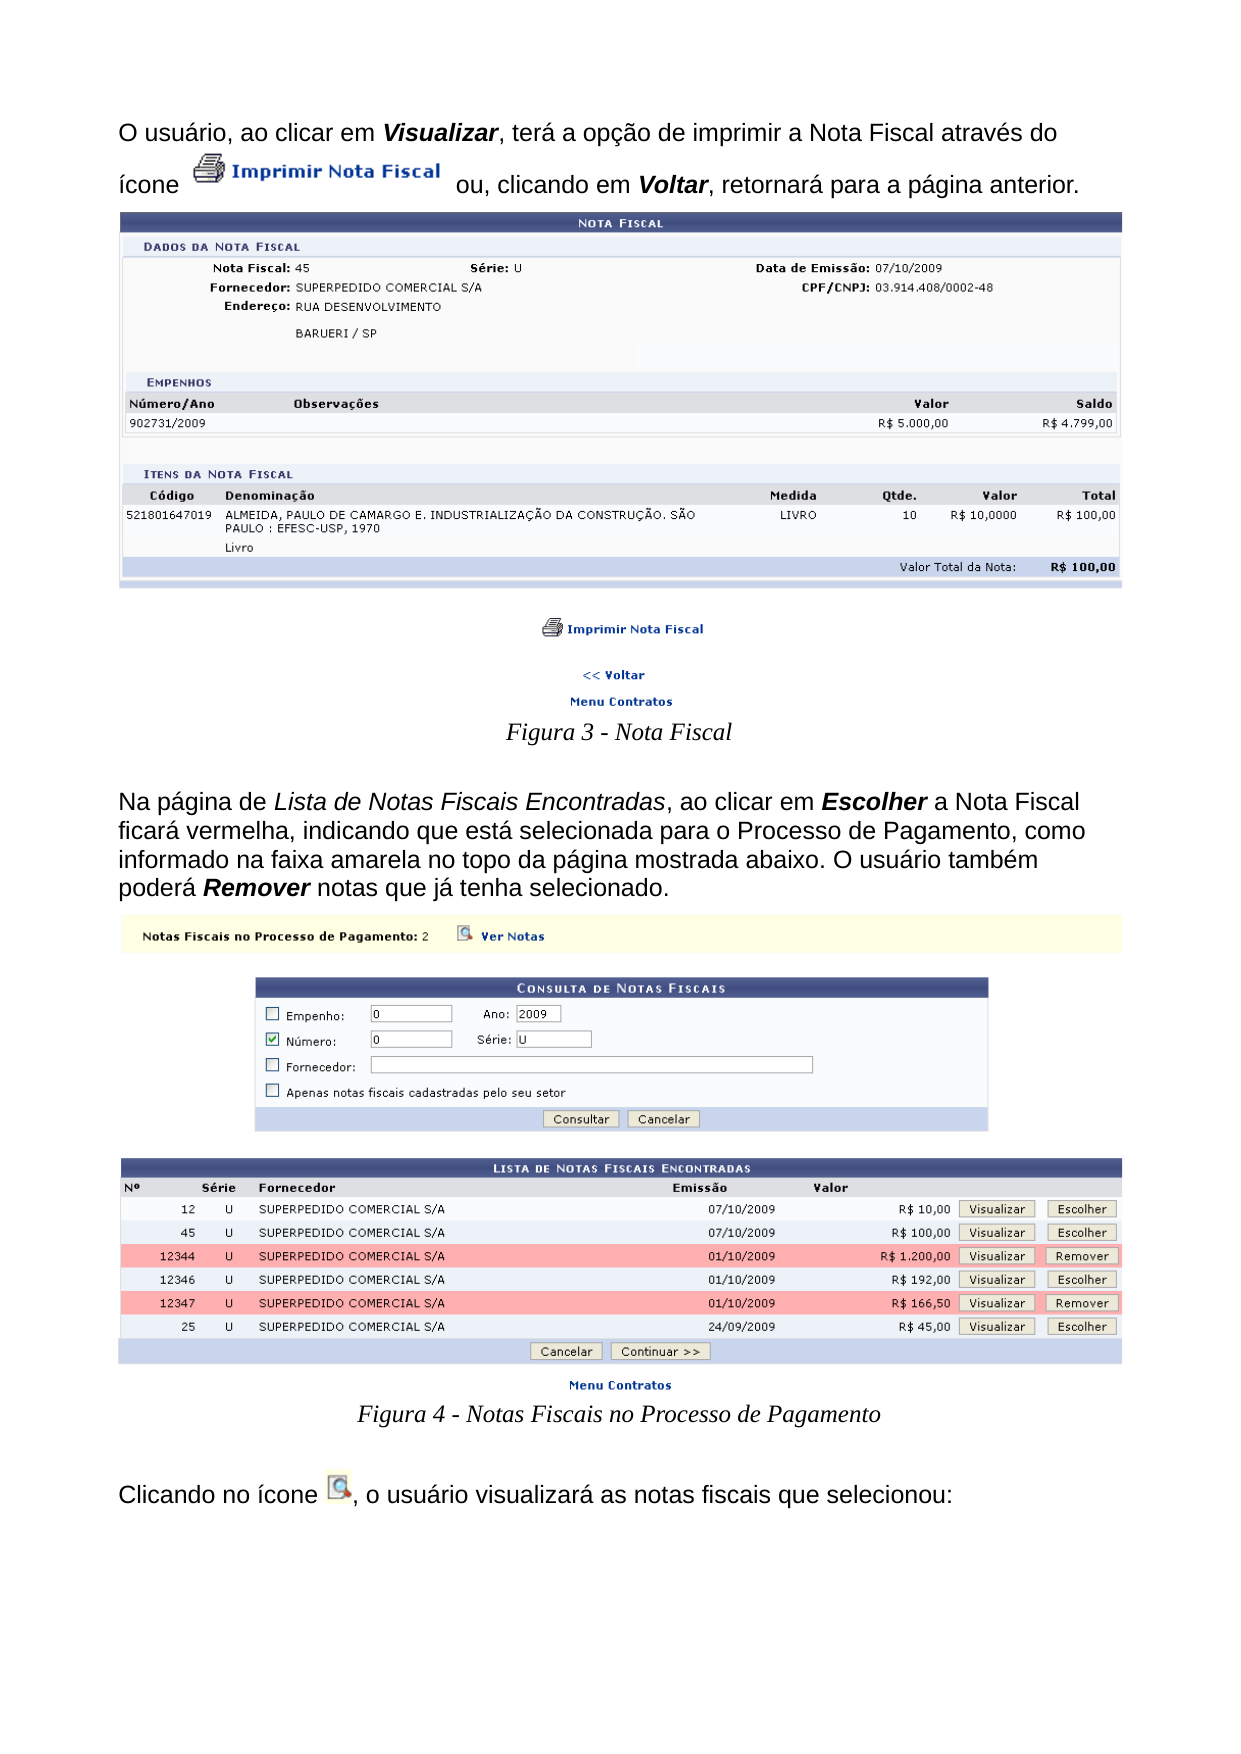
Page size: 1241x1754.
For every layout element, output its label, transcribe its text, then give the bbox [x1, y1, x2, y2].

picture [118, 914, 1123, 1400]
text Na página de Lista de Notas Fiscais Encontradas, ao clicar em Escolher a Nota Fiscal ficará vermelha, indicando que está selecionada para o Processo de Pagamento, como informado na faixa amarela no topo da página mostrada abaixo. O usuário também poderá Remover notas que já tenha selecionado. [118, 787, 1122, 902]
text Clicando no ícone , o usuário visualizará as notas fiscais que selecionou: [118, 1469, 1122, 1509]
picture [118, 211, 1123, 717]
picture [186, 146, 449, 194]
text O usuário, ao clicar em Visualizar, terá a opção de imprimir a Nota Fiscal através do ícone ou, clicando em Voltar, retornará para a página anterior. [118, 118, 1122, 199]
text Figura 3 - Nota Fiscal [118, 717, 1122, 746]
text Figura 4 - Notas Fiscais no Processo de Pagamento [118, 1400, 1122, 1428]
picture [325, 1469, 352, 1504]
